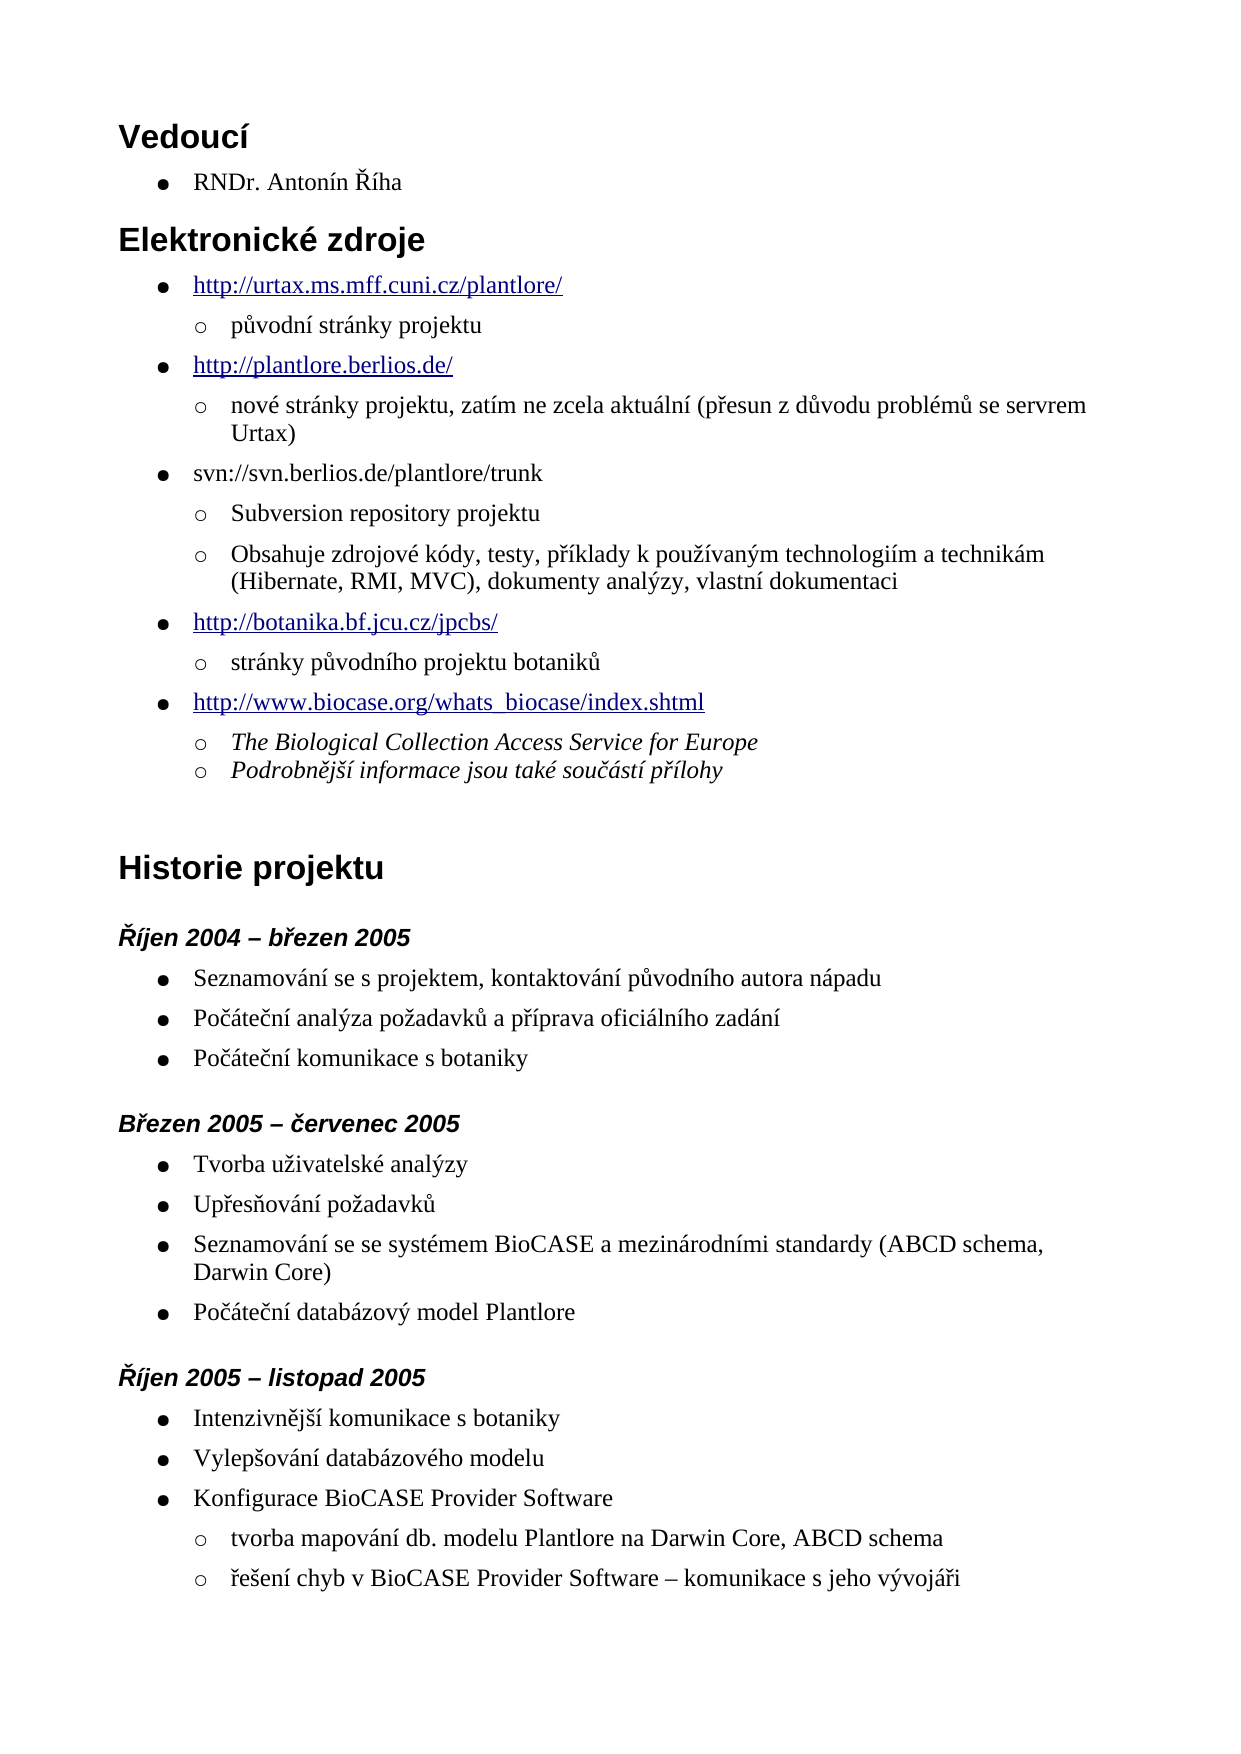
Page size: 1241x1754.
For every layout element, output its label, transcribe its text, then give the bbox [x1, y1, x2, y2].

list Obsahuje zdrojové kódy, testy, příklady k používaným technologiím a technikám (Hibernate, RMI, MVC), dokumenty analýzy, vlastní dokumentaci [193, 540, 1122, 595]
list Subversion repository projektu [193, 499, 1122, 527]
list The Biological Collection Access Service for Europe [193, 728, 1122, 756]
list Podrobnější informace jsou také součástí přílohy [193, 756, 1122, 784]
subtitle Vedoucí [118, 118, 1122, 156]
list Počáteční databázový model Plantlore [156, 1298, 1122, 1326]
list http://www.biocase.org/whats_biocase/index.shtml [156, 688, 1122, 716]
list RNDr. Antonín Říha [156, 168, 1122, 196]
list Tvorba uživatelské analýzy [156, 1150, 1122, 1178]
list nové stránky projektu, zatím ne zcela aktuální (přesun z důvodu problémů se servrem Urtax) [193, 391, 1122, 447]
list tvorba mapování db. modelu Plantlore na Darwin Core, ABCD schema [193, 1524, 1122, 1552]
list http://plantlore.berlios.de/ [156, 351, 1122, 379]
list stránky původního projektu botaniků [193, 648, 1122, 676]
list Počáteční analýza požadavků a příprava oficiálního zadání [156, 1004, 1122, 1032]
subtitle Březen 2005 – červenec 2005 [118, 1110, 1122, 1137]
list Seznamování se s projektem, kontaktování původního autora nápadu [156, 964, 1122, 992]
list Konfigurace BioCASE Provider Software [156, 1484, 1122, 1512]
list Počáteční komunikace s botaniky [156, 1044, 1122, 1072]
list původní stránky projektu [193, 311, 1122, 339]
list Vylepšování databázového modelu [156, 1444, 1122, 1472]
subtitle Elektronické zdroje [118, 221, 1122, 258]
list Upřesňování požadavků [156, 1190, 1122, 1218]
subtitle Říjen 2004 – březen 2005 [118, 924, 1122, 952]
list řešení chyb v BioCASE Provider Software – komunikace s jeho vývojáři [193, 1564, 1122, 1592]
list Seznamování se se systémem BioCASE a mezinárodními standardy (ABCD schema, Darwin Core) [156, 1230, 1122, 1286]
list svn://svn.berlios.de/plantlore/trunk [156, 459, 1122, 487]
list Intenzivnější komunikace s botaniky [156, 1404, 1122, 1431]
subtitle Historie projektu [118, 849, 1122, 886]
list http://urtax.ms.mff.cuni.cz/plantlore/ [156, 271, 1122, 298]
list http://botanika.bf.jcu.cz/jpcbs/ [156, 608, 1122, 635]
subtitle Říjen 2005 – listopad 2005 [118, 1363, 1122, 1391]
